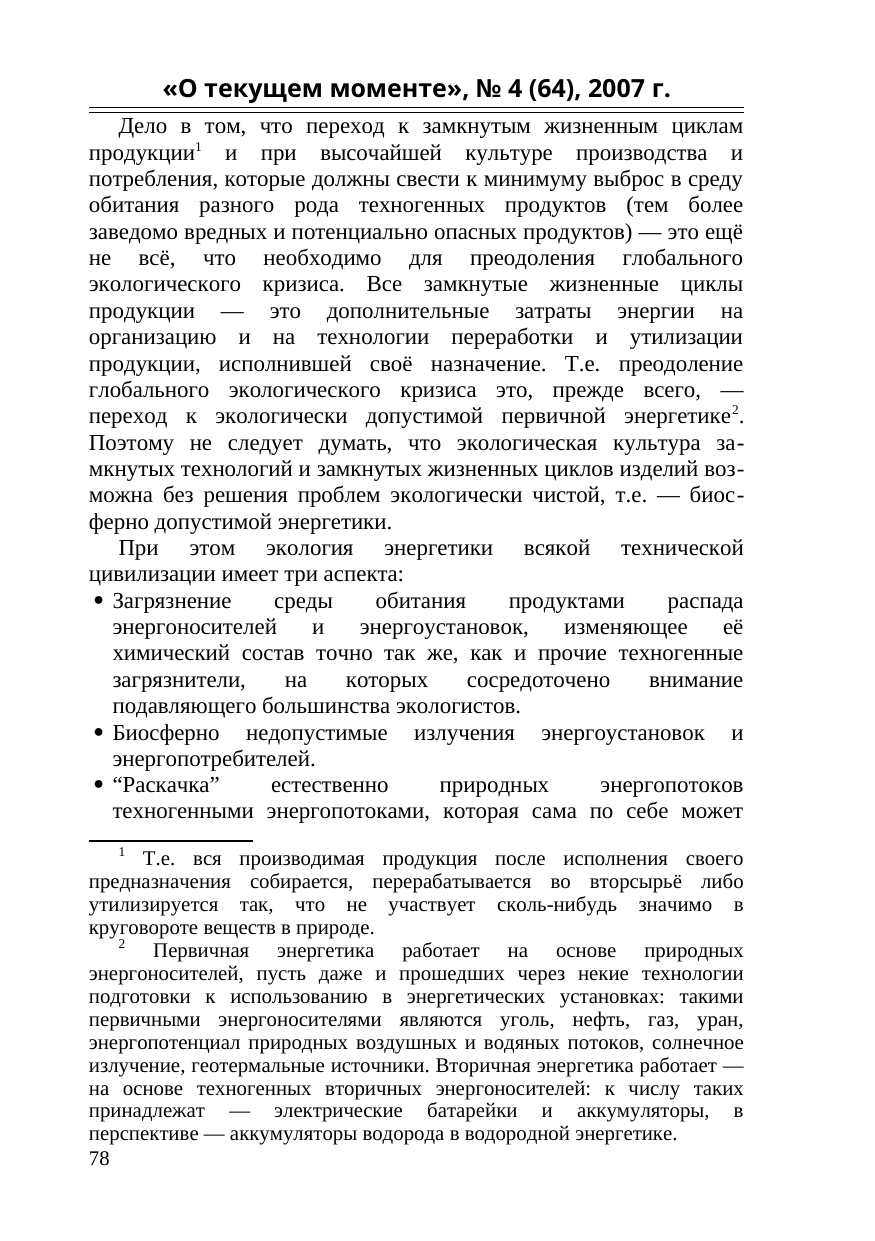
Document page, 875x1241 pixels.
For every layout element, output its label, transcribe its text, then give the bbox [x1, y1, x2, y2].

list “Раскачка” естественно природных энергопотоков техногенными энергопотоками, которая сама по себе может [94, 771, 744, 824]
text Первичная энергетика работает на основе природных энергоносителей, пусть даже и прошедших через некие технологии подготовки к использованию в энергетических установках: такими первичными энергоносителями являются уголь, нефть, газ, уран, энергопотенциал природных воздушных и водяных потоков, солнечное излучение, геотермальные источники. Вторичная энергетика работает — на основе техногенных вторичных энергоносителей: к числу таких принадлежат — электрические батарейки и аккумуляторы, в перспективе — аккумуляторы водорода в водородной энергетике. [89, 939, 744, 1145]
text Дело в том, что переход к замкнутым жизненным циклам продукции и при высочайшей культуре производства и потребления, которые должны свести к минимуму выброс в среду обитания разного рода техногенных продуктов (тем более заведомо вредных и потенциально опасных продуктов) — это ещё не всё, что необходимо для преодоления глобального экологического кризиса. Все замкнутые жизненные циклы продукции — это дополнительные затраты энергии на организацию и на технологии переработки и утилизации продукции, исполнившей своё назначение. Т.е. преодоление глобального экологического кризиса это, прежде всего, — переход к экологически допустимой первичной энергетике. Поэтому не следует думать, что экологическая культура за­мкнутых технологий и замкнутых жизненных циклов изделий воз­можна без решения проблем экологически чистой, т.е. — биос­ферно допустимой энергетики. [89, 113, 744, 534]
text Т.е. вся производимая продукция после исполнения своего предназначения собирается, перерабатывается во вторсырьё либо утилизируется так, что не участвует сколь-нибудь значимо в круговороте веществ в природе. [89, 847, 744, 939]
list Загрязнение среды обитания продуктами распада энергоносителей и энергоустановок, изменяющее её химический состав точно так же, как и прочие техногенные загрязнители, на которых сосредоточено внимание подавляющего большинства экологистов. [94, 587, 744, 718]
text При этом экология энергетики всякой технической цивилизации имеет три аспекта: [89, 534, 744, 587]
list Биосферно недопустимые излучения энергоустановок и энергопотребителей. [94, 718, 744, 771]
